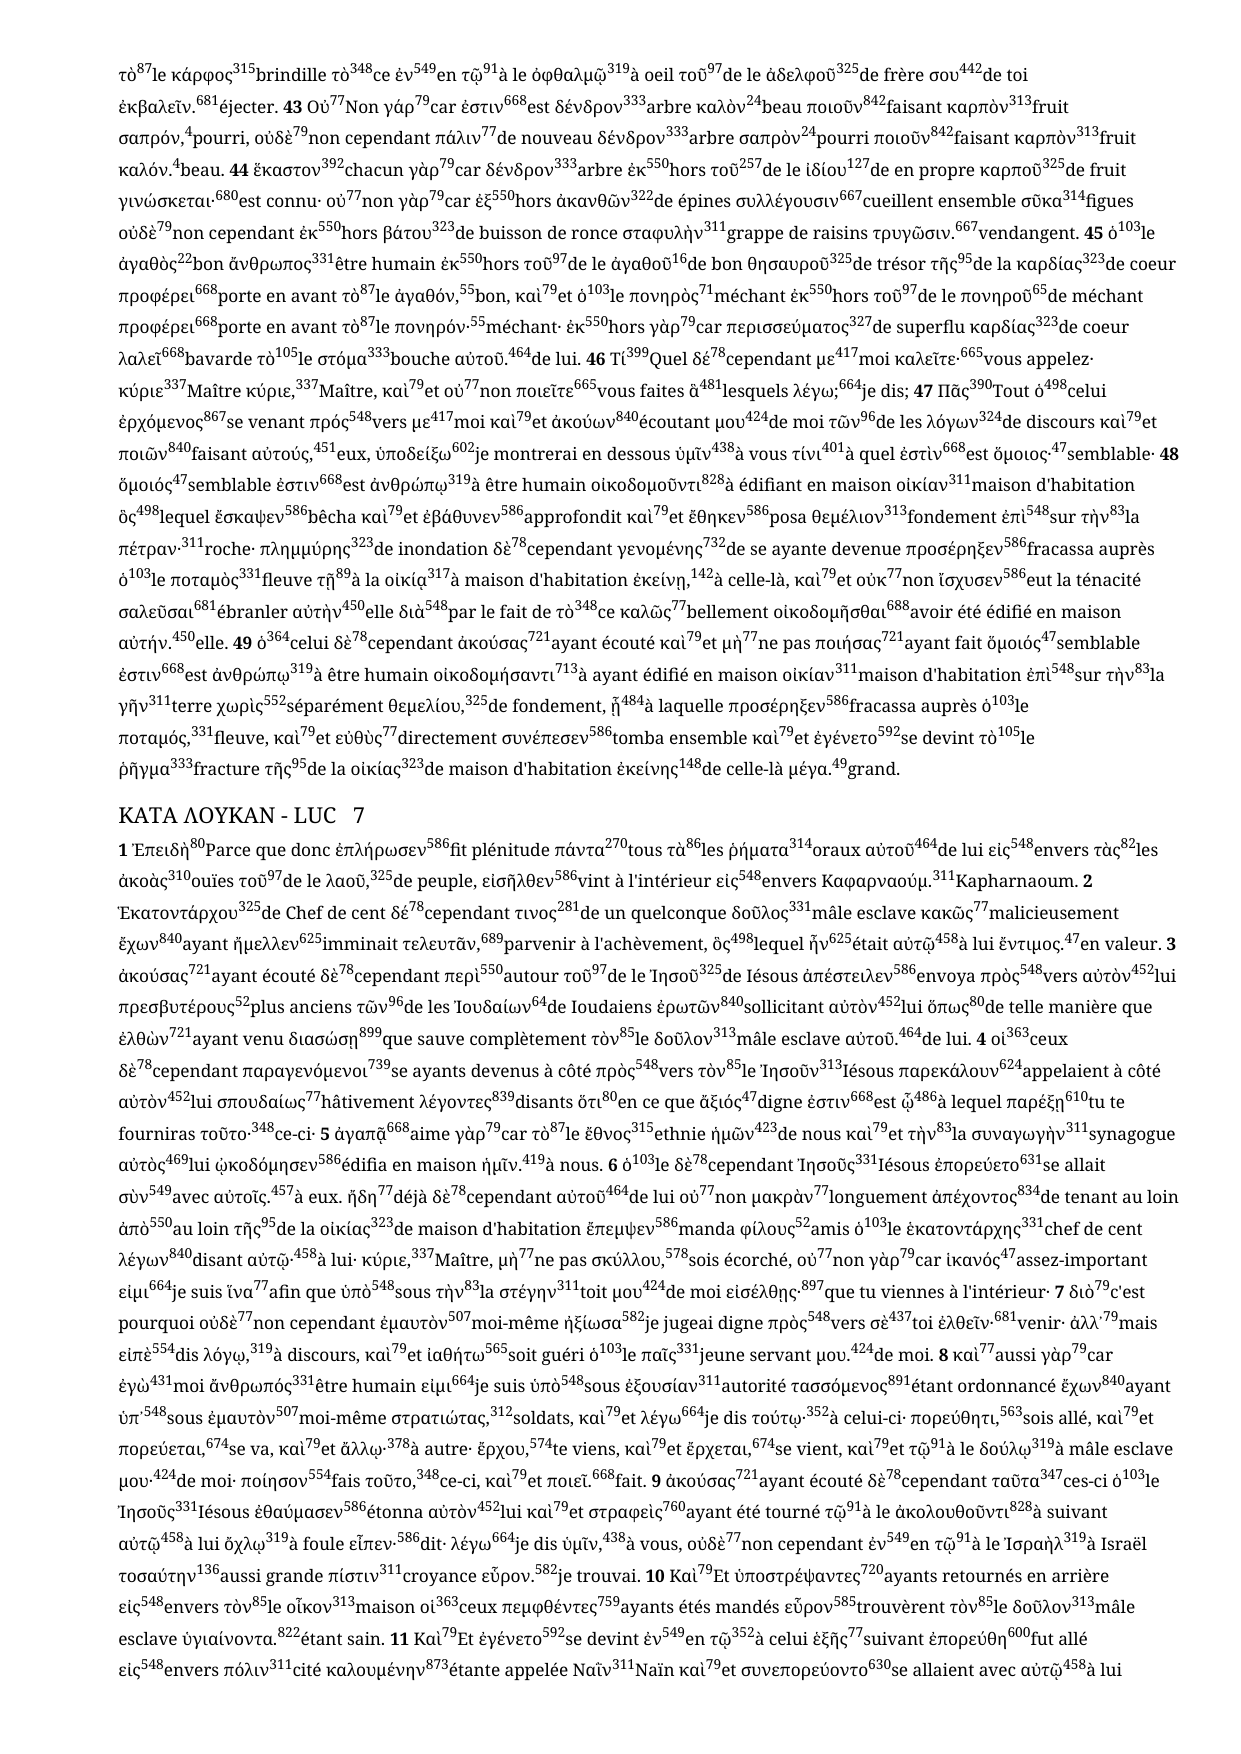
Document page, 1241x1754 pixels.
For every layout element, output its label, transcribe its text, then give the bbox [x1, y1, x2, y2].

text 1 Ἐπειδὴ80Parce que donc ἐπλήρωσεν586fit plénitude πάντα270tous τὰ86les ῥήματα314oraux αὐτοῦ464de lui εἰς548envers τὰς82les ἀκοὰς310ouïes τοῦ97de le λαοῦ,325de peuple, εἰσῆλθεν586vint à l'intérieur εἰς548envers Καφαρναούμ.311Kapharnaoum. 2 Ἑκατοντάρχου325de Chef de cent δέ78cependant τινος281de un quelconque δοῦλος331mâle esclave κακῶς77malicieusement ἔχων840ayant ἤμελλεν625imminait τελευτᾶν,689parvenir à l'achèvement, ὃς498lequel ἦν625était αὐτῷ458à lui ἔντιμος.47en valeur. 3 ἀκούσας721ayant écouté δὲ78cependant περὶ550autour τοῦ97de le Ἰησοῦ325de Iésous ἀπέστειλεν586envoya πρὸς548vers αὐτὸν452lui πρεσβυτέρους52plus anciens τῶν96de les Ἰουδαίων64de Ioudaiens ἐρωτῶν840sollicitant αὐτὸν452lui ὅπως80de telle manière que ἐλθὼν721ayant venu διασώσῃ899que sauve complètement τὸν85le δοῦλον313mâle esclave αὐτοῦ.464de lui. 4 οἱ363ceux δὲ78cependant παραγενόμενοι739se ayants devenus à côté πρὸς548vers τὸν85le Ἰησοῦν313Iésous παρεκάλουν624appelaient à côté αὐτὸν452lui σπουδαίως77hâtivement λέγοντες839disants ὅτι80en ce que ἄξιός47digne ἐστιν668est ᾧ486à lequel παρέξῃ610tu te fourniras τοῦτο·348ce-ci· 5 ἀγαπᾷ668aime γὰρ79car τὸ87le ἔθνος315ethnie ἡμῶν423de nous καὶ79et τὴν83la συναγωγὴν311synagogue αὐτὸς469lui ᾠκοδόμησεν586édifia en maison ἡμῖν.419à nous. 6 ὁ103le δὲ78cependant Ἰησοῦς331Iésous ἐπορεύετο631se allait σὺν549avec αὐτοῖς.457à eux. ἤδη77déjà δὲ78cependant αὐτοῦ464de lui οὐ77non μακρὰν77longuement ἀπέχοντος834de tenant au loin ἀπὸ550au loin τῆς95de la οἰκίας323de maison d'habitation ἔπεμψεν586manda φίλους52amis ὁ103le ἑκατοντάρχης331chef de cent λέγων840disant αὐτῷ·458à lui· κύριε,337Maître, μὴ77ne pas σκύλλου,578sois écorché, οὐ77non γὰρ79car ἱκανός47assez-important εἰμι664je suis ἵνα77afin que ὑπὸ548sous τὴν83la στέγην311toit μου424de moi εἰσέλθῃς·897que tu viennes à l'intérieur· 7 διὸ79c'est pourquoi οὐδὲ77non cependant ἐμαυτὸν507moi-même ἠξίωσα582je jugeai digne πρὸς548vers σὲ437toi ἐλθεῖν·681venir· ἀλλ᾽79mais εἰπὲ554dis λόγῳ,319à discours, καὶ79et ἰαθήτω565soit guéri ὁ103le παῖς331jeune servant μου.424de moi. 8 καὶ77aussi γὰρ79car ἐγὼ431moi ἄνθρωπός331être humain εἰμι664je suis ὑπὸ548sous ἐξουσίαν311autorité τασσόμενος891étant ordonnancé ἔχων840ayant ὑπ᾽548sous ἐμαυτὸν507moi-même στρατιώτας,312soldats, καὶ79et λέγω664je dis τούτῳ·352à celui-ci· πορεύθητι,563sois allé, καὶ79et πορεύεται,674se va, καὶ79et ἄλλῳ·378à autre· ἔρχου,574te viens, καὶ79et ἔρχεται,674se vient, καὶ79et τῷ91à le δούλῳ319à mâle esclave μου·424de moi· ποίησον554fais τοῦτο,348ce-ci, καὶ79et ποιεῖ.668fait. 9 ἀκούσας721ayant écouté δὲ78cependant ταῦτα347ces-ci ὁ103le Ἰησοῦς331Iésous ἐθαύμασεν586étonna αὐτὸν452lui καὶ79et στραφεὶς760ayant été tourné τῷ91à le ἀκολουθοῦντι828à suivant αὐτῷ458à lui ὄχλῳ319à foule εἶπεν·586dit· λέγω664je dis ὑμῖν,438à vous, οὐδὲ77non cependant ἐν549en τῷ91à le Ἰσραὴλ319à Israël τοσαύτην136aussi grande πίστιν311croyance εὗρον.582je trouvai. 10 Καὶ79Et ὑποστρέψαντες720ayants retournés en arrière εἰς548envers τὸν85le οἶκον313maison οἱ363ceux πεμφθέντες759ayants étés mandés εὗρον585trouvèrent τὸν85le δοῦλον313mâle esclave ὑγιαίνοντα.822étant sain. 11 Καὶ79Et ἐγένετο592se devint ἐν549en τῷ352à celui ἑξῆς77suivant ἐπορεύθη600fut allé εἰς548envers πόλιν311cité καλουμένην873étante appelée Ναῒν311Naïn καὶ79et συνεπορεύοντο630se allaient avec αὐτῷ458à lui οἱ102les μαθηταὶ330disciples αὐτοῦ464de lui καὶ79et ὄχλος331foule πολύς.287nombreux. 12 ὡς80comme δὲ78cependant ἤγγισεν586approcha τῇ89à la πύλῃ317à porche τῆς95de la πόλεως,323de cité, καὶ79et ἰδοὺ306voici ἐξεκομίζετο636était pris soigneusement au dehors τεθνηκὼς783ayant mort μονογενὴς71monogène υἱὸς331fils τῇ89à la μητρὶ317à mère αὐτοῦ464de lui καὶ79et αὐτὴ467elle ἦν625était χήρα,329veuve, καὶ79et ὄχλος331foule τῆς95de la πόλεως323de cité ἱκανὸς71assez-important ἦν625était σὺν549avec αὐτῇ.456à elle. 13 καὶ79et ἰδὼν721ayant vu αὐτὴν450elle ὁ103le κύριος331Maître ἐσπλαγχνίσθη600fut remué aux entrailles ἐπ᾽549sur αὐτῇ456à elle καὶ79et εἶπεν586dit αὐτῇ·456à elle· μὴ77ne pas κλαῖε.570pleure. 14 καὶ79et προσελθὼν721ayant venu vers ἥψατο592se toucha τῆς95de la σοροῦ,323de cercueil, οἱ363ceux δὲ78cependant βαστάζοντες839mettants en charge ἔστησαν,585dressèrent, καὶ79et εἶπεν·586dit· νεανίσκε,337adolescent, σοὶ439à toi λέγω,664je dis, ἐγέρθητι.563sois éveillé. 15 καὶ79et ἀνεκάθισεν586assit de bas en haut ὁ103le νεκρὸς71mort καὶ79et ἤρξατο592se origina λαλεῖν,689bavarder, καὶ79et ἔδωκεν586donna αὐτὸν452lui τῇ89à la μητρὶ317à mère αὐτοῦ.464de lui. 16 ἔλαβεν586prit δὲ78cependant φόβος331effroi πάντας372tous καὶ79et ἐδόξαζον624glorifiaient τὸν85le θεὸν313Dieu λέγοντες839disants ὅτι80en ce que προφήτης331prophète μέγας22grand ἠγέρθη600fut éveillé ἐν549en ἡμῖν419à nous καὶ79et ὅτι80en ce que ἐπεσκέψατο592se rendit supervision ὁ103le θεὸς331Dieu τὸν85le λαὸν313peuple αὐτοῦ.464de lui. 17 καὶ79et ἐξῆλθεν586sortit ὁ103le λόγος331discours οὗτος156celui-ci ἐν549en ὅλῃ273à toute entière τῇ89à la Ἰουδαίᾳ317à Ioudaia περὶ550autour αὐτοῦ464de lui καὶ79et πάσῃ273à toute τῇ89à la περιχώρῳ.57à région alentour. 18 Καὶ79Et ἀπήγγειλαν585rapportèrent annonce Ἰωάννῃ319à Ioannes οἱ102les μαθηταὶ330disciples αὐτοῦ464de lui περὶ550autour πάντων282de tous τούτων.359de ces-ci. καὶ79et προσκαλεσάμενος740se ayant appelé auprès δύο52deux τινὰς268des quelconques τῶν96de les μαθητῶν324de disciples αὐτοῦ464de lui ὁ103le Ἰωάννης331Ioannes 19 ἔπεμψεν586manda πρὸς548vers τὸν85le κύριον313Maître λέγων·840disant· σὺ448toi εἶ666tu es ὁ364celui ἐρχόμενος867se venant ἢ79ou ἄλλον373autre προσδοκῶμεν;916que nous attendions; 20 παραγενόμενοι739se ayants devenus à côté δὲ78cependant πρὸς548vers αὐτὸν452lui οἱ102les ἄνδρες330hommes εἶπαν·585dirent· Ἰωάννης331Ioannes ὁ103le βαπτιστὴς331Baptiseur ἀπέστειλεν586envoya ἡμᾶς416nous πρὸς548vers σὲ437toi λέγων·840disant· σὺ448toi εἶ666tu es ὁ364celui ἐρχόμενος867se venant ἢ79ou ἄλλον373autre προσδοκῶμεν;916que nous attendions; 21 ἐν549en ἐκείνῃ142à celle-là τῇ89à la ὥρᾳ317à heure ἐθεράπευσεν586soigna πολλοὺς372nombreux ἀπὸ550au loin νόσων322de maladies καὶ79et μαστίγων322de fouets καὶ79et πνευμάτων326de souffles πονηρῶν17de méchants καὶ79et τυφλοῖς58à aveugles πολλοῖς274à nombreux ἐχαρίσατο592se fit grâce βλέπειν.689regarder. 22 καὶ79et ἀποκριθεὶς760ayant été répondu εἶπεν586dit αὐτοῖς·457à eux· πορευθέντες759ayants étés allés ἀπαγγείλατε553rapportez annonce Ἰωάννῃ319à Ioannes ἃ481lesquels εἴδετε583vous vîtes καὶ79et ἠκούσατε·583vous écoutâtes· τυφλοὶ70aveugles ἀναβλέπουσιν,667regardent de bas en haut, χωλοὶ70boiteux περιπατοῦσιν,667piétinent autour, λεπροὶ70lépreux καθαρίζονται679sont purifiés καὶ79et κωφοὶ70sourds muets ἀκούουσιν,667écoutent, νεκροὶ70morts ἐγείρονται,679sont éveillés, πτωχοὶ70pauvres εὐαγγελίζονται·679sont évangélisés· 23 καὶ79et μακάριός47bienheureux ἐστιν668est ὃς498lequel ἐὰν340si le cas échéant μὴ77ne pas σκανδαλισθῇ911que soit scandalisé ἐν549en ἐμοί.420à moi. 24 Ἀπελθόντων715de Ayants éloignés δὲ78cependant τῶν96de les ἀγγέλων324de messagers Ἰωάννου325de Ioannes ἤρξατο592se origina λέγειν689dire πρὸς548vers τοὺς84les ὄχλους312foules περὶ550autour Ἰωάννου·325de Ioannes· τί399quel ἐξήλθατε583vous sortîtes εἰς548envers τὴν83la ἔρημον51déserte θεάσασθαι;682se contempler; κάλαμον313calame ὑπὸ550sous ἀνέμου325de vent σαλευόμενον;875étant ébranlé; 25 ἀλλὰ79mais τί399quel ἐξήλθατε583vous sortîtes ἰδεῖν;681voir; ἄνθρωπον313être humain ἐν549en μαλακοῖς11à moelleux ἱματίοις320à himations ἠμφιεσμένον;796ayant été revêtu autour; ἰδοὺ306voici οἱ363ceux ἐν549en ἱματισμῷ319à habillement d'himation ἐνδόξῳ10à glorieux καὶ79et τρυφῇ317à délicatesse ὑπάρχοντες839subsistants ἐν549en τοῖς92à les βασιλείοις60à royaux εἰσίν.667sont. 26 ἀλλὰ79mais τί399quel ἐξήλθατε583vous sortîtes ἰδεῖν;681voir; προφήτην;313prophète; ναὶ304oui λέγω664je dis ὑμῖν,438à vous, καὶ79et περισσότερον53plus surabondant προφήτου.325de prophète. 27 οὗτός364celui-ci ἐστιν668est περὶ550autour οὗ492de lequel γέγραπται·654a été graphé· ἰδοὺ306voici ἀποστέλλω664j'envoie τὸν85le ἄγγελόν313messager μου424de moi πρὸ550d'avant προσώπου327de face σου,442de toi, ὃς498lequel κατασκευάσει606préparera de haut en bas τὴν83la ὁδόν311chemin σου442de toi ἔμπροσθέν552en devers σου.442de toi. 28 λέγω664je dis ὑμῖν,438à vous, μείζων22plus grand ἐν549en γεννητοῖς58à engendrés γυναικῶν322de femmes Ἰωάννου325de Ioannes οὐδείς390aucun ἐστιν·668est· ὁ103le δὲ78cependant μικρότερος71plus petit ἐν549en τῇ89à la βασιλείᾳ317à royauté τοῦ97de le θεοῦ325de Dieu μείζων47plus grand αὐτοῦ464de lui ἐστιν.668est. 29 Καὶ79Et πᾶς287tout ὁ103le λαὸς331peuple ἀκούσας721ayant écouté καὶ79et οἱ102les τελῶναι330collecteurs de taxes ἐδικαίωσαν585justifièrent τὸν85le θεὸν313Dieu βαπτισθέντες759ayants étés baptisés τὸ87le βάπτισμα315baptême Ἰωάννου·325de Ioannes· 30 οἱ102les δὲ78cependant Φαρισαῖοι330Pharisiens καὶ79et οἱ102les νομικοὶ70légistes τὴν83la βουλὴν311dessein τοῦ97de le θεοῦ325de Dieu ἠθέτησαν585démirent εἰς548envers ἑαυτοὺς527eux-mêmes μὴ77ne pas βαπτισθέντες759ayants étés baptisés ὑπ᾽550sous αὐτοῦ.464de lui. 31 Τίνι402à Quel οὖν79donc ὁμοιώσω602je rendrai semblable τοὺς84les ἀνθρώπους312êtres humains τῆς95de la γενεᾶς323de génération ταύτης148de celle-ci καὶ79et τίνι402à quel εἰσὶν667sont ὅμοιοι;46semblables; 32 ὅμοιοί46semblables εἰσιν667sont παιδίοις320à jeunes enfants τοῖς353à ces ἐν549en ἀγορᾷ317à agora καθημένοις856à se étants assis καὶ79et προσφωνοῦσιν829à sonnants auprès ἀλλήλοις503à les uns les autres ἃ499lesquels λέγει·668dit· ηὐλήσαμεν581nous flûtâmes ὑμῖν438à vous καὶ79et οὐκ77non ὠρχήσασθε,589vous vous dansâtes, ἐθρηνήσαμεν581nous fîmes des thrènes καὶ79et οὐκ77non ἐκλαύσατε.583vous pleurâtes. 33 ἐλήλυθεν642a venu γὰρ79car Ἰωάννης331Ioannes ὁ103le βαπτιστὴς331Baptiseur μὴ79ne pas ἐσθίων840mangeant ἄρτον313pain μήτε79et ni πίνων840buvant οἶνον,313vin, καὶ79et λέγετε·665vous dites· δαιμόνιον315démon ἔχει.668a. 34 ἐλήλυθεν642a venu ὁ103le υἱὸς331fils τοῦ97de le ἀνθρώπου325de être humain ἐσθίων840mangeant καὶ79et πίνων,840buvant, καὶ79et λέγετε·665vous dites· ἰδοὺ306voici ἄνθρωπος331être humain φάγος331glouton καὶ79et οἰνοπότης,331buveur de vin, φίλος71ami τελωνῶν324de collecteurs de taxes καὶ79et ἁμαρτωλῶν.64de fauteurs. 35 καὶ79et ἐδικαιώθη600fut justifié ἡ101la σοφία329sagesse ἀπὸ550au loin πάντων282de tous τῶν98de les τέκνων326de enfants αὐτῆς.462de elle. 36 Ἠρώτα625Sollicitait δέ78cependant τις390un quelconque αὐτὸν452lui τῶν96de les Φαρισαίων324de Pharisiens ἵνα80afin que φάγῃ899que mange μετ᾽550avec αὐτοῦ,464de lui, καὶ79et εἰσελθὼν721ayant venu à l'intérieur εἰς548envers τὸν85le οἶκον313maison τοῦ97de le Φαρισαίου325de Pharisien κατεκλίθη.600fut cliné de haut en bas. 37 καὶ79et ἰδοὺ306voici γυνὴ329femme ἥτις496laquelle une quelconque ἦν625était ἐν549en τῇ89à la πόλει317à cité ἁμαρτωλός,45fauteuse, καὶ79et ἐπιγνοῦσα719ayante reconnue ὅτι80en ce que κατάκειται674se couche de haut en bas ἐν549en τῇ89à la οἰκίᾳ317à maison d'habitation τοῦ97de le Φαρισαίου,325de Pharisien, κομίσασα719ayante prise soigneusement ἀλάβαστρον315alabastre μύρου327de onguent 38 καὶ79et στᾶσα719ayante dressée ὀπίσω77derrière παρὰ548à côté τοὺς84les πόδας312pieds αὐτοῦ464de lui κλαίουσα838pleurante τοῖς92à les δάκρυσιν320à larmes ἤρξατο592se origina βρέχειν689pleuvoir τοὺς84les πόδας312pieds αὐτοῦ464de lui καὶ79et ταῖς88à les θριξὶν316à cheveux τῆς95de la κεφαλῆς323de tête αὐτῆς462de elle ἐξέμασσεν625essuyait καὶ79et κατεφίλει625affectionnait de haut en bas τοὺς84les πόδας312pieds αὐτοῦ464de lui καὶ79et ἤλειφεν625huilait τῷ93à le μύρῳ.321à onguent. 39 ἰδὼν721ayant vu δὲ78cependant ὁ103le Φαρισαῖος331Pharisien ὁ364celui καλέσας721ayant appelé αὐτὸν452lui εἶπεν586dit ἐν549en ἑαυτῷ533à lui-même λέγων·840disant· οὗτος364celui-ci εἰ80si ἦν625était προφήτης,331prophète, ἐγίνωσκεν625connaissait ἂν340le cas échéant τίς408quelle καὶ79et ποταπὴ172de quelle ἡ101la γυνὴ329femme ἥτις496laquelle une quelconque ἅπτεται674se touche αὐτοῦ,464de lui, ὅτι80en ce que ἁμαρτωλός45fauteuse ἐστιν.668est. 40 Καὶ79Et ἀποκριθεὶς760ayant été répondu ὁ103le Ἰησοῦς331Iésous εἶπεν586dit πρὸς548vers αὐτόν·452lui· Σίμων,337Simon, ἔχω664j'ai σοί439à toi τι375un quelconque εἰπεῖν.681dire. ὁ469celui δέ·78cependant· διδάσκαλε,337enseignant, εἰπέ,554dis, φησίν.668déclare. 41 δύο196deux χρεοφειλέται330débiteurs de dettes ἦσαν624étaient δανιστῇ319à prêteur τινι·275à un quelconque· ὁ103le εἷς71un ὤφειλεν625devait δηνάρια314deniers πεντακόσια,180cinq cents, ὁ103le δὲ78cependant ἕτερος390autre-différent πεντήκοντα.54cinquante. 42 μὴ77ne pas ἐχόντων833de ayants αὐτῶν463de eux ἀποδοῦναι681redonner ἀμφοτέροις377à tous deux ἐχαρίσατο.592se fit grâce. τίς410quel οὖν79donc αὐτῶν463de eux πλεῖον73plus nombreusement ἀγαπήσει606aimera αὐτόν;452lui; 43 ἀποκριθεὶς760ayant été répondu Σίμων331Simon εἶπεν·586dit· ὑπολαμβάνω664je prends en dessous ὅτι80en ce que ᾧ486à lequel τὸ87le πλεῖον6plus nombreusement ἐχαρίσατο.592se fit grâce. ὁ469celui δὲ78cependant εἶπεν586dit αὐτῷ·458à lui· ὀρθῶς77droitement ἔκρινας.584tu jugeas. 44 καὶ79et στραφεὶς760ayant été tourné πρὸς548vers τὴν83la γυναῖκα311femme τῷ91à le Σίμωνι319à Simon ἔφη·625déclarait· βλέπεις666tu regardes ταύτην136celle-ci τὴν83la γυναῖκα;311femme; εἰσῆλθόν582je vins à l'intérieur σου442de toi εἰς548envers τὴν83la οἰκίαν,311maison d'habitation, ὕδωρ315eau μοι420à moi ἐπὶ548sur πόδας312pieds οὐκ77non ἔδωκας·584tu donnas· αὕτη362celle-ci δὲ78cependant τοῖς92à les δάκρυσιν320à larmes ἔβρεξέν586plut μου424de moi τοὺς84les πόδας312pieds καὶ79et ταῖς88à les θριξὶν316à cheveux αὐτῆς462de elle ἐξέμαξεν.586essuya. 45 φίλημά315embrassade μοι420à moi οὐκ77non ἔδωκας·584tu donnas· αὕτη362celle-ci δὲ78cependant ἀφ᾽550au loin ἧς490de laquelle εἰσῆλθον582je vins à l'intérieur οὐ77non διέλιπεν586laissa séparation καταφιλοῦσά838affectionnante de haut en bas μου424de moi τοὺς84les πόδας.312pieds. 46 ἐλαίῳ321à huile d'olive τὴν83la κεφαλήν311tête μου424de moi οὐκ77non ἤλειψας·584tu huilas· αὕτη362celle-ci δὲ78cependant μύρῳ321à onguent ἤλειψεν586huila τοὺς84les πόδας312pieds μου.424de moi. 47 οὗ494de lequel χάριν552en grâce de λέγω664je dis σοι,439à toi, ἀφέωνται653ont été abandonnés αἱ100les ἁμαρτίαι328fautes αὐτῆς462de elle αἱ100les πολλαί,284nombreuses, ὅτι80en ce que ἠγάπησεν586aima πολύ·375nombreux· ᾧ486à lequel δὲ78cependant ὀλίγον77peu ἀφίεται,680est abandonné, ὀλίγον77peu ἀγαπᾷ.668aime. 48 εἶπεν586dit δὲ78cependant αὐτῇ·456à elle· ἀφέωνταί653ont été abandonnés σου442de toi αἱ100les ἁμαρτίαι.328fautes. 49 Καὶ79Et ἤρξαντο591se originèrent οἱ363ceux συνανακείμενοι866se couchants de bas en haut ensemble λέγειν689dire ἐν549en ἑαυτοῖς·532à eux-mêmes· τίς410quel οὗτός364celui-ci ἐστιν668est ὃς498lequel καὶ77aussi ἁμαρτίας310fautes ἀφίησιν;668abandonne; 50 εἶπεν586dit δὲ78cependant πρὸς548vers τὴν83la γυναῖκα·311femme· ἡ101la πίστις329croyance σου442de toi σέσωκέν642a sauvé σε·437toi· πορεύου574te va εἰς548envers εἰρήνην.311paix. [118, 834, 1181, 1682]
text 1 Ἐγένετο592Se devint δὲ78cependant ἐν549en σαββάτῳ321à sabbat διαπορεύεσθαι690se aller à travers αὐτὸν452lui διὰ550par σπορίμων,66de champs ensemencés, καὶ79et ἔτιλλον624épilaient οἱ102les μαθηταὶ330disciples αὐτοῦ464de lui καὶ79et ἤσθιον624mangeaient τοὺς84les στάχυας312épis ψώχοντες839froissants ταῖς248à les χερσίν.316à mains. 2 τινὲς389des quelconques δὲ78cependant τῶν96de les Φαρισαίων324de Pharisiens εἶπαν·585dirent· τί399quel ποιεῖτε665vous faites ὃ500lequel οὐκ77non ἔξεστιν668est permis τοῖς92à les σάββασιν;320à sabbats; 3 καὶ79et ἀποκριθεὶς760ayant été répondu πρὸς548vers αὐτοὺς451eux εἶπεν586dit ὁ103le Ἰησοῦς·331Iésous· οὐδὲ77non cependant τοῦτο348ce-ci ἀνέγνωτε583vous prîtes connaissance ὃ482lequel ἐποίησεν586fit Δαυὶδ331Dauid ὅτε80lorsque ἐπείνασεν586eut faim αὐτὸς469lui καὶ79et οἱ363ceux μετ᾽550avec αὐτοῦ464de lui [ὄντες],839[étants], 4 [ὡς]77[comme] εἰσῆλθεν586vint à l'intérieur εἰς548envers τὸν85le οἶκον313maison τοῦ97de le θεοῦ325de Dieu καὶ79et τοὺς84les ἄρτους312pains τῆς95de la προθέσεως323de position en avant λαβὼν721ayant pris ἔφαγεν586mangea καὶ79et ἔδωκεν586donna τοῖς351à ceux μετ᾽550avec αὐτοῦ,464de lui, οὓς479lesquels οὐκ77non ἔξεστιν668est permis φαγεῖν681manger εἰ551si μὴ77ne pas μόνους114seuls τοὺς84les ἱερεῖς;312sacrificateurs; 5 καὶ79et ἔλεγεν625disait αὐτοῖς·457à eux· κύριός331Maître ἐστιν668est τοῦ99de le σαββάτου327de sabbat ὁ103le υἱὸς331fils τοῦ97de le ἀνθρώπου.325de être humain. 6 Ἐγένετο592Se devint δὲ78cependant ἐν549en ἑτέρῳ123à autre-différent σαββάτῳ321à sabbat εἰσελθεῖν681venir à l'intérieur αὐτὸν452lui εἰς548envers τὴν83la συναγωγὴν311synagogue καὶ79et διδάσκειν.689enseigner. καὶ79et ἦν625était ἄνθρωπος331être humain ἐκεῖ77là καὶ79et ἡ101la χεὶρ329main αὐτοῦ464de lui ἡ101la δεξιὰ20droite ἦν625était ξηρά.45sèche. 7 παρετηροῦντο630se épiaient δὲ78cependant αὐτὸν452lui οἱ102les γραμματεῖς330lettrés καὶ79et οἱ102les Φαρισαῖοι330Pharisiens εἰ80si ἐν549en τῷ93à le σαββάτῳ321à sabbat θεραπεύσει,606soignera, ἵνα80afin que εὕρωσιν898que trouvent κατηγορεῖν689accuser αὐτοῦ.464de lui. 8 αὐτὸς469lui δὲ78cependant ᾔδει659avait su τοὺς84les διαλογισμοὺς312calculs au-travers αὐτῶν,463de eux, εἶπεν586dit δὲ78cependant τῷ91à le ἀνδρὶ319à homme τῷ352à celui ξηρὰν51sèche ἔχοντι828à ayant τὴν83la χεῖρα·311main· ἔγειρε570éveille καὶ79et στῆθι554dresse εἰς548envers τὸ87le μέσον·55au milieu· καὶ79et ἀναστὰς721ayant redressé ἔστη.586dressa. 9 εἶπεν586dit δὲ78cependant ὁ103le Ἰησοῦς331Iésous πρὸς548vers αὐτούς·451eux· ἐπερωτῶ664je demande sur ὑμᾶς436vous εἰ80si ἔξεστιν668est permis τῷ93à le σαββάτῳ321à sabbat ἀγαθοποιῆσαι681faire bon ἢ79ou κακοποιῆσαι,681faire mal, ψυχὴν311âme σῶσαι681sauver ἢ79ou ἀπολέσαι;681perdre au loin; 10 καὶ79et περιβλεψάμενος740se ayant regardé autour πάντας268tous αὐτοὺς451eux εἶπεν586dit αὐτῷ·458à lui· ἔκτεινον554étends dehors τὴν83la χεῖρά311main σου.442de toi. ὁ469celui δὲ78cependant ἐποίησεν586fit καὶ79et ἀποκατεστάθη600fut rétabli complètement ἡ101la χεὶρ329main αὐτοῦ.464de lui. 11 αὐτοὶ468eux δὲ78cependant ἐπλήσθησαν599furent rempli ἀνοίας323de inintelligence καὶ79et διελάλουν624bavardaient en séparant πρὸς548vers ἀλλήλους501les uns les autres τί399quel ἂν340le cas échéant ποιήσαιεν693que fassent τῷ91à le Ἰησοῦ.319à Iésous. 12 Ἐγένετο592Se devint δὲ78cependant ἐν549en ταῖς88à les ἡμέραις316à journées ταύταις141à celles-ci ἐξελθεῖν681sortir αὐτὸν452lui εἰς548envers τὸ87le ὄρος315montagne προσεύξασθαι,682se prier, καὶ79et ἦν625était διανυκτερεύων840passant toute la nuit ἐν549en τῇ89à la προσευχῇ317à prière τοῦ97de le θεοῦ.325de Dieu. 13 Καὶ79Et ὅτε80lorsque ἐγένετο592se devint ἡμέρα,329journée, προσεφώνησεν586sonna auprès τοὺς84les μαθητὰς312disciples αὐτοῦ,464de lui, καὶ79et ἐκλεξάμενος740se ayant élu ἀπ᾽550au loin αὐτῶν463de eux δώδεκα,52douze, οὓς479lesquels καὶ77aussi ἀποστόλους312envoyés ὠνόμασεν·586nomma· 14 Σίμωνα313Simon ὃν480lequel καὶ77aussi ὠνόμασεν586nomma Πέτρον,313Pierre, καὶ79et Ἀνδρέαν313André τὸν85le ἀδελφὸν313frère αὐτοῦ,464de lui, καὶ79et Ἰάκωβον313Iakobos καὶ79et Ἰωάννην313Ioannes καὶ79et Φίλιππον313Philippe καὶ79et Βαρθολομαῖον313Bar-Tolomaï 15 καὶ79et Μαθθαῖον313Matthaios καὶ79et Θωμᾶν313Thomas καὶ79et Ἰάκωβον313Iakobos Ἁλφαίου325de Alphaios καὶ79et Σίμωνα313Simon τὸν346celui καλούμενον875étant appelé ζηλωτὴν313zélote 16 καὶ79et Ἰούδαν313Iouda Ἰακώβου325de Iakobos καὶ79et Ἰούδαν313Iouda Ἰσκαριώθ,313Iskariote, ὃς498lequel ἐγένετο592se devint προδότης.331traître. 17 Καὶ79Et καταβὰς721ayant descendu μετ᾽550avec αὐτῶν463de eux ἔστη586dressa ἐπὶ550sur τόπου325de lieu πεδινοῦ,16de plat, καὶ79et ὄχλος331foule πολὺς287nombreux μαθητῶν324de disciples αὐτοῦ,464de lui, καὶ79et πλῆθος333multitude πολὺ289nombreux τοῦ97de le λαοῦ325de peuple ἀπὸ550au loin πάσης279de toute τῆς95de la Ἰουδαίας323de Ioudaia καὶ79et Ἰερουσαλὴμ323de Ierousalem καὶ79et τῆς95de la παραλίου14de coté de mer Τύρου323de Tyr καὶ79et Σιδῶνος,323de Sidon, 18 οἳ497lesquels ἦλθον585vinrent ἀκοῦσαι681écouter αὐτοῦ464de lui καὶ79et ἰαθῆναι683être guéri ἀπὸ550au loin τῶν94de les νόσων322de maladies αὐτῶν·463de eux· καὶ79et οἱ363ceux ἐνοχλούμενοι890étants remués en foule au-dedans ἀπὸ550au loin πνευμάτων326de souffles ἀκαθάρτων17de impurs ἐθεραπεύοντο,635étaient soigné, 19 καὶ79et πᾶς287tout ὁ103le ὄχλος331foule ἐζήτουν624cherchaient ἅπτεσθαι690se toucher αὐτοῦ,464de lui, ὅτι80en ce que δύναμις329puissance παρ᾽550à côté αὐτοῦ464de lui ἐξήρχετο631se sortait καὶ79et ἰᾶτο631se guérissait πάντας.372tous. 20 Καὶ79Et αὐτὸς469lui ἐπάρας721ayant surélevé τοὺς84les ὀφθαλμοὺς312yeux αὐτοῦ464de lui εἰς548envers τοὺς84les μαθητὰς312disciples αὐτοῦ464de lui ἔλεγεν·625disait· Μακάριοι46Bienheureux οἱ102les πτωχοί,70pauvres, ὅτι80en ce que ὑμετέρα443votres ἐστὶν668est ἡ101la βασιλεία329royauté τοῦ97de le θεοῦ.325de Dieu. 21 μακάριοι46bienheureux οἱ363ceux πεινῶντες839ayants faim νῦν,77maintenant, ὅτι80en ce que χορτασθήσεσθε.616vous serez fourragé. μακάριοι46bienheureux οἱ363ceux κλαίοντες839pleurants νῦν,77maintenant, ὅτι80en ce que γελάσετε.603vous rirez. 22 μακάριοί46bienheureux ἐστε665vous êtes ὅταν80lorsque le cas échéant μισήσωσιν898que haïssent ὑμᾶς436vous οἱ102les ἄνθρωποι330êtres humains καὶ79et ὅταν80lorsque le cas échéant ἀφορίσωσιν898que délimitent au loin ὑμᾶς436vous καὶ79et ὀνειδίσωσιν898que réprouvent καὶ79et ἐκβάλωσιν898que éjectent τὸ87le ὄνομα315nom ὑμῶν441de vous ὡς80comme πονηρὸν55méchant ἕνεκα552à cause τοῦ97de le υἱοῦ325de fils τοῦ97de le ἀνθρώπου·325de être humain· 23 χάρητε562soyez étés de joie ἐν549en ἐκείνῃ142à celle-là τῇ89à la ἡμέρᾳ317à journée καὶ79et σκιρτήσατε,553tressaillez, ἰδοὺ306voici γὰρ79car ὁ103le μισθὸς331salaire ὑμῶν441de vous πολὺς47nombreux ἐν549en τῷ91à le οὐρανῷ·319à ciel· κατὰ548selon τὰ86les αὐτὰ347mêmes γὰρ79car ἐποίουν624faisaient τοῖς90à les προφήταις318à prophètes οἱ102les πατέρες330pères αὐτῶν.463de eux. 24 Πλὴν79Toutefois οὐαὶ304Ouai ὑμῖν438à vous τοῖς90à les πλουσίοις,58à riches, ὅτι80en ce que ἀπέχετε665vous tenez au loin τὴν83la παράκλησιν311appel à côté ὑμῶν.441de vous. 25 οὐαὶ304Ouai ὑμῖν,438à vous, οἱ368ceux ἐμπεπλησμένοι817ayants étés remplis dans νῦν,77maintenant, ὅτι80en ce que πεινάσετε.603vous aurez faim. οὐαί,304Ouai, οἱ368ceux γελῶντες844riants νῦν,77maintenant, ὅτι80en ce que πενθήσετε603vous endeuillerez καὶ79et κλαύσετε.603vous pleurerez. 26 οὐαὶ304Ouai ὅταν80lorsque le cas échéant ὑμᾶς436vous καλῶς77bellement εἴπωσιν898que disent πάντες286tous οἱ102les ἄνθρωποι·330êtres humains· κατὰ548selon τὰ86les αὐτὰ347mêmes γὰρ79car ἐποίουν624faisaient τοῖς90à les ψευδοπροφήταις318à faux prophètes οἱ102les πατέρες330pères αὐτῶν.463de eux. 27 Ἀλλ᾽79Mais ὑμῖν438à vous λέγω664je dis τοῖς351à ceux ἀκούουσιν·827à écoutants· ἀγαπᾶτε569aimez τοὺς84les ἐχθροὺς52ennemis ὑμῶν,441de vous, καλῶς77bellement ποιεῖτε569faites τοῖς351à ceux μισοῦσιν827à haïssants ὑμᾶς,436vous, 28 εὐλογεῖτε569élogiez τοὺς345ceux καταρωμένους848se faisants imprécation de haut en bas ὑμᾶς,436vous, προσεύχεσθε573que vous vous priez περὶ550autour τῶν357de ceux ἐπηρεαζόντων833de calomniants ὑμᾶς.436vous. 29 τῷ352à celui τύπτοντί828à tapant σε437toi ἐπὶ548sur τὴν83la σιαγόνα311mâchoire πάρεχε570fournis καὶ77aussi τὴν83la ἄλλην,371autre, καὶ79et ἀπὸ550au loin τοῦ358de celui αἴροντός834de levant σου442de toi τὸ87le ἱμάτιον315himation καὶ77aussi τὸν85le χιτῶνα313chiton μὴ77ne pas κωλύσῃς.897que tu empêches. 30 Παντὶ378à Tout αἰτοῦντί828à demandant σε437toi δίδου,570donne, καὶ79et ἀπὸ550au loin τοῦ358de celui αἴροντος834de levant τὰ86les σὰ434tiens μὴ77ne pas ἀπαίτει.570redemande au loin. 31 Καὶ79Et καθὼς77de haut en bas comme θέλετε665vous voulez ἵνα80afin que ποιῶσιν920que fassent ὑμῖν438à vous οἱ102les ἄνθρωποι330êtres humains ποιεῖτε569faites αὐτοῖς457à eux ὁμοίως.77semblablement. 32 καὶ79et εἰ80si ἀγαπᾶτε665vous aimez τοὺς345ceux ἀγαπῶντας821aimants ὑμᾶς,436vous, ποία408quelle ὑμῖν438à vous χάρις329grâce ἐστίν;668est; καὶ77aussi γὰρ79car οἱ102les ἁμαρτωλοὶ70fauteurs τοὺς345ceux ἀγαπῶντας821aimants αὐτοὺς451eux ἀγαπῶσιν.667aiment. 33 καὶ77aussi [γὰρ]79[car] ἐὰν80si le cas échéant ἀγαθοποιῆτε918que vous fassiez bon τοὺς345ceux ἀγαθοποιοῦντας821faisants bon ὑμᾶς,436vous, ποία408quelle ὑμῖν438à vous χάρις329grâce ἐστίν;668est; καὶ77aussi οἱ102les ἁμαρτωλοὶ70fauteurs τὸ87le αὐτὸ348même ποιοῦσιν.667font. 34 καὶ79et ἐὰν80si le cas échéant δανίσητε896que vous prêtiez παρ᾽550à côté ὧν491de lesquels ἐλπίζετε665vous espérez λαβεῖν,681prendre, ποία408quelle ὑμῖν438à vous χάρις329grâce [ἐστίν];668[est]; καὶ77aussi ἁμαρτωλοὶ70fauteurs ἁμαρτωλοῖς58à fauteurs δανίζουσιν667prêtent ἵνα80afin que ἀπολάβωσιν898que reçoivent loin τὰ86les ἴσα.54égaux. 35 πλὴν79toutefois ἀγαπᾶτε569aimez τοὺς84les ἐχθροὺς52ennemis ὑμῶν441de vous καὶ79et ἀγαθοποιεῖτε569faites bon καὶ79et δανίζετε569prêtez μηδὲν375pas un ἀπελπίζοντες·839attendants loin· καὶ79et ἔσται612se sera ὁ103le μισθὸς331salaire ὑμῶν441de vous πολύς,390nombreux, καὶ79et ἔσεσθε609vous vous serez υἱοὶ330fils ὑψίστου,65de très haut, ὅτι80en ce que αὐτὸς469lui χρηστός47utile bon ἐστιν668est ἐπὶ548sur τοὺς84les ἀχαρίστους52ingrats καὶ79et πονηρούς.52méchants. 36 Γίνεσθε573Que vous vous devenez οἰκτίρμονες46compatissants καθὼς77de haut en bas comme [καὶ]79[et] ὁ103le πατὴρ331père ὑμῶν441de vous οἰκτίρμων47compatissant ἐστίν.668est. 37 Καὶ79Et μὴ77ne pas κρίνετε,569jugez, καὶ79et οὐ77non μὴ77ne pas κριθῆτε·908que vous soyez jugé· καὶ79et μὴ77ne pas καταδικάζετε,569exécutez en justice de haut en bas, καὶ79et οὐ77non μὴ77ne pas καταδικασθῆτε.908que vous soyez exécuté en justice de haut en bas. ἀπολύετε,569déliez au loin, καὶ79et ἀπολυθήσεσθε·616vous serez délié au loin· 38 δίδοτε,569donnez, καὶ79et δοθήσεται619sera donné ὑμῖν·438à vous· μέτρον315mesure καλὸν6beau πεπιεσμένον798ayant été serré σεσαλευμένον798ayant été ébranlé ὑπερεκχυννόμενον877étant déversé au-dessus δώσουσιν605donneront εἰς548envers τὸν85le κόλπον313sein ὑμῶν·441de vous· ᾧ146à lequel γὰρ79car μέτρῳ321à mesure μετρεῖτε665vous mesurez ἀντιμετρηθήσεται619sera mesuré en échange ὑμῖν.438à vous. 39 Εἶπεν586Dit δὲ78cependant καὶ77aussi παραβολὴν311parabole αὐτοῖς·457à eux· μήτι340ne serait-ce que δύναται674se peut τυφλὸς71aveugle τυφλὸν53aveugle ὁδηγεῖν;689guider en chemin; οὐχὶ340non pas ἀμφότεροι389tous deux εἰς548envers βόθυνον313fosse ἐμπεσοῦνται;611se tomberont dans; 40 οὐκ77non ἔστιν668est μαθητὴς331disciple ὑπὲρ548au-dessus τὸν85le διδάσκαλον·313enseignant· κατηρτισμένος813ayant été ajusté complètement δὲ78cependant πᾶς390tout ἔσται612se sera ὡς80comme ὁ103le διδάσκαλος331enseignant αὐτοῦ.464de lui. 41 Τί399Quel δὲ78cependant βλέπεις666tu regardes τὸ87le κάρφος315brindille τὸ348ce ἐν549en τῷ91à le ὀφθαλμῷ319à oeil τοῦ97de le ἀδελφοῦ325de frère σου,442de toi, τὴν83la δὲ78cependant δοκὸν311poutre τὴν344celle ἐν549en τῷ251à le ἰδίῳ121à en propre ὀφθαλμῷ319à oeil οὐ77non κατανοεῖς;666tu intelliges contre; 42 πῶς77comment? δύνασαι672tu te peux λέγειν689dire τῷ91à le ἀδελφῷ319à frère σου·442de toi· ἀδελφέ,337frère, ἄφες554abandonne ἐκβάλω895que j'éjecte τὸ87le κάρφος315brindille τὸ348ce ἐν549en τῷ91à le ὀφθαλμῷ319à oeil σου,442de toi, αὐτὸς524toi-même τὴν83la ἐν549en τῷ91à le ὀφθαλμῷ319à oeil σου442de toi δοκὸν311poutre οὐ77non βλέπων;840regardant; ὑποκριτά,337hypocrite, ἔκβαλε554éjecte πρῶτον77premièrement τὴν83la δοκὸν311poutre ἐκ550hors τοῦ97de le ὀφθαλμοῦ325de oeil σου,442de toi, καὶ79et τότε77alors διαβλέψεις604tu regarderas à travers τὸ87le κάρφος315brindille τὸ348ce ἐν549en τῷ91à le ὀφθαλμῷ319à oeil τοῦ97de le ἀδελφοῦ325de frère σου442de toi ἐκβαλεῖν.681éjecter. 43 Οὐ77Non γάρ79car ἐστιν668est δένδρον333arbre καλὸν24beau ποιοῦν842faisant καρπὸν313fruit σαπρόν,4pourri, οὐδὲ79non cependant πάλιν77de nouveau δένδρον333arbre σαπρὸν24pourri ποιοῦν842faisant καρπὸν313fruit καλόν.4beau. 44 ἕκαστον392chacun γὰρ79car δένδρον333arbre ἐκ550hors τοῦ257de le ἰδίου127de en propre καρποῦ325de fruit γινώσκεται·680est connu· οὐ77non γὰρ79car ἐξ550hors ἀκανθῶν322de épines συλλέγουσιν667cueillent ensemble σῦκα314figues οὐδὲ79non cependant ἐκ550hors βάτου323de buisson de ronce σταφυλὴν311grappe de raisins τρυγῶσιν.667vendangent. 45 ὁ103le ἀγαθὸς22bon ἄνθρωπος331être humain ἐκ550hors τοῦ97de le ἀγαθοῦ16de bon θησαυροῦ325de trésor τῆς95de la καρδίας323de coeur προφέρει668porte en avant τὸ87le ἀγαθόν,55bon, καὶ79et ὁ103le πονηρὸς71méchant ἐκ550hors τοῦ97de le πονηροῦ65de méchant προφέρει668porte en avant τὸ87le πονηρόν·55méchant· ἐκ550hors γὰρ79car περισσεύματος327de superflu καρδίας323de coeur λαλεῖ668bavarde τὸ105le στόμα333bouche αὐτοῦ.464de lui. 46 Τί399Quel δέ78cependant με417moi καλεῖτε·665vous appelez· κύριε337Maître κύριε,337Maître, καὶ79et οὐ77non ποιεῖτε665vous faites ἃ481lesquels λέγω;664je dis; 47 Πᾶς390Tout ὁ498celui ἐρχόμενος867se venant πρός548vers με417moi καὶ79et ἀκούων840écoutant μου424de moi τῶν96de les λόγων324de discours καὶ79et ποιῶν840faisant αὐτούς,451eux, ὑποδείξω602je montrerai en dessous ὑμῖν438à vous τίνι401à quel ἐστὶν668est ὅμοιος·47semblable· 48 ὅμοιός47semblable ἐστιν668est ἀνθρώπῳ319à être humain οἰκοδομοῦντι828à édifiant en maison οἰκίαν311maison d'habitation ὃς498lequel ἔσκαψεν586bêcha καὶ79et ἐβάθυνεν586approfondit καὶ79et ἔθηκεν586posa θεμέλιον313fondement ἐπὶ548sur τὴν83la πέτραν·311roche· πλημμύρης323de inondation δὲ78cependant γενομένης732de se ayante devenue προσέρηξεν586fracassa auprès ὁ103le ποταμὸς331fleuve τῇ89à la οἰκίᾳ317à maison d'habitation ἐκείνῃ,142à celle-là, καὶ79et οὐκ77non ἴσχυσεν586eut la ténacité σαλεῦσαι681ébranler αὐτὴν450elle διὰ548par le fait de τὸ348ce καλῶς77bellement οἰκοδομῆσθαι688avoir été édifié en maison αὐτήν.450elle. 49 ὁ364celui δὲ78cependant ἀκούσας721ayant écouté καὶ79et μὴ77ne pas ποιήσας721ayant fait ὅμοιός47semblable ἐστιν668est ἀνθρώπῳ319à être humain οἰκοδομήσαντι713à ayant édifié en maison οἰκίαν311maison d'habitation ἐπὶ548sur τὴν83la γῆν311terre χωρὶς552séparément θεμελίου,325de fondement, ᾗ484à laquelle προσέρηξεν586fracassa auprès ὁ103le ποταμός,331fleuve, καὶ79et εὐθὺς77directement συνέπεσεν586tomba ensemble καὶ79et ἐγένετο592se devint τὸ105le ῥῆγμα333fracture τῆς95de la οἰκίας323de maison d'habitation ἐκείνης148de celle-là μέγα.49grand. [118, 59, 1181, 781]
text ΚΑΤΑ ΛΟΥΚΑΝ - LUC 7 [118, 799, 1181, 829]
